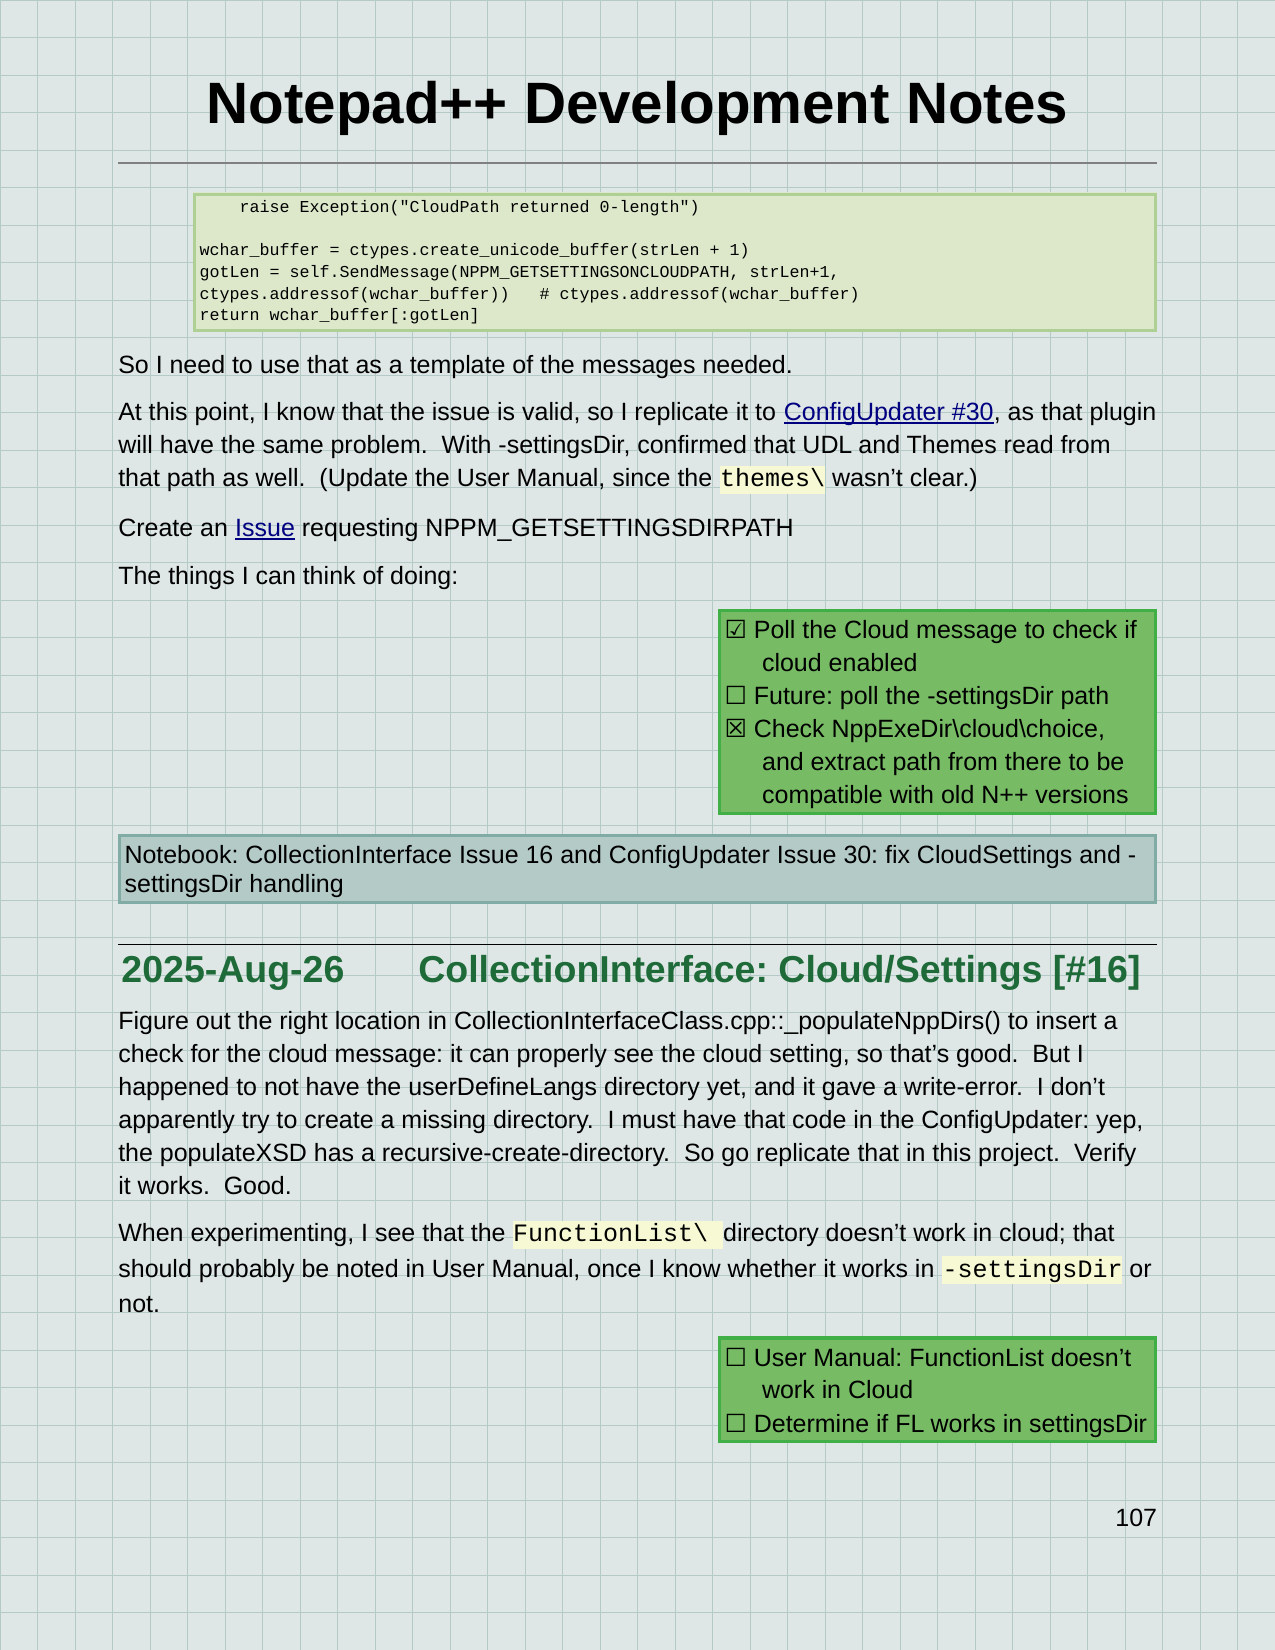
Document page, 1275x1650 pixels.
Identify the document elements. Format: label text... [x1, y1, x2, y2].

text When experimenting, I see that the FunctionList\ directory doesn’t work in cloud; that should probably be noted in User Manual, once I know whether it works in -settingsDir or not. [118, 1218, 1157, 1317]
text Figure out the right location in CollectionInterfaceClass.cpp::_populateNppDirs() to insert a check for the cloud message: it can properly see the cloud setting, so that’s good. But I happened to not have the userDefineLangs directory yet, and it gave a write-error. I don’t apparently try to create a missing directory. I must have that code in the ConfigUpdater: yep, the populateXSD has a recursive-create-directory. So go replicate that in this project. Verify it works. Good. [118, 1006, 1157, 1199]
text ☐ Future: poll the -settingsDir path [721, 675, 1154, 708]
text raise Exception("CloudPath returned 0-length") [196, 196, 1154, 214]
subtitle 2025-Aug-26 CollectionInterface: Cloud/Settings [#16] [118, 945, 1157, 993]
text ☐ User Manual: FunctionList doesn’t work in Cloud [721, 1340, 1154, 1402]
text ☐ Determine if FL works in settingsDir [721, 1402, 1154, 1440]
text So I need to use that as a template of the messages needed. [118, 350, 1157, 378]
text ☑ Poll the Cloud message to check if cloud enabled [721, 612, 1154, 675]
text The things I can think of doing: [118, 561, 1157, 590]
text At this point, I know that the issue is valid, so I replicate it to ConfigUpdater #30, as that plugin will have the same problem. With -settingsDir, confirmed that UDL and Themes read from that path as well. (Update the User Manual, since the themes\ wasn’t clear.) [118, 397, 1157, 494]
text gotLen = self.SendMessage(NPPM_GETSETTINGSONCLOUDPATH, strLen+1, ctypes.addressof(wchar_buffer)) # ctypes.addressof(wchar_buffer) [196, 257, 1154, 301]
text ☒ Check NppExeDir\cloud\choice, and extract path from there to be compatible with old N++ versions [721, 708, 1154, 812]
text Create an Issue requesting NPPM_GETSETTINGSDIRPATH [118, 513, 1157, 542]
text return wchar_buffer[:gotLen] [196, 301, 1154, 329]
text wchar_buffer = ctypes.create_unicode_buffer(strLen + 1) [196, 236, 1154, 257]
text Notebook: CollectionInterface Issue 16 and ConfigUpdater Issue 30: fix CloudSettings and -settingsDir handling [121, 837, 1154, 901]
